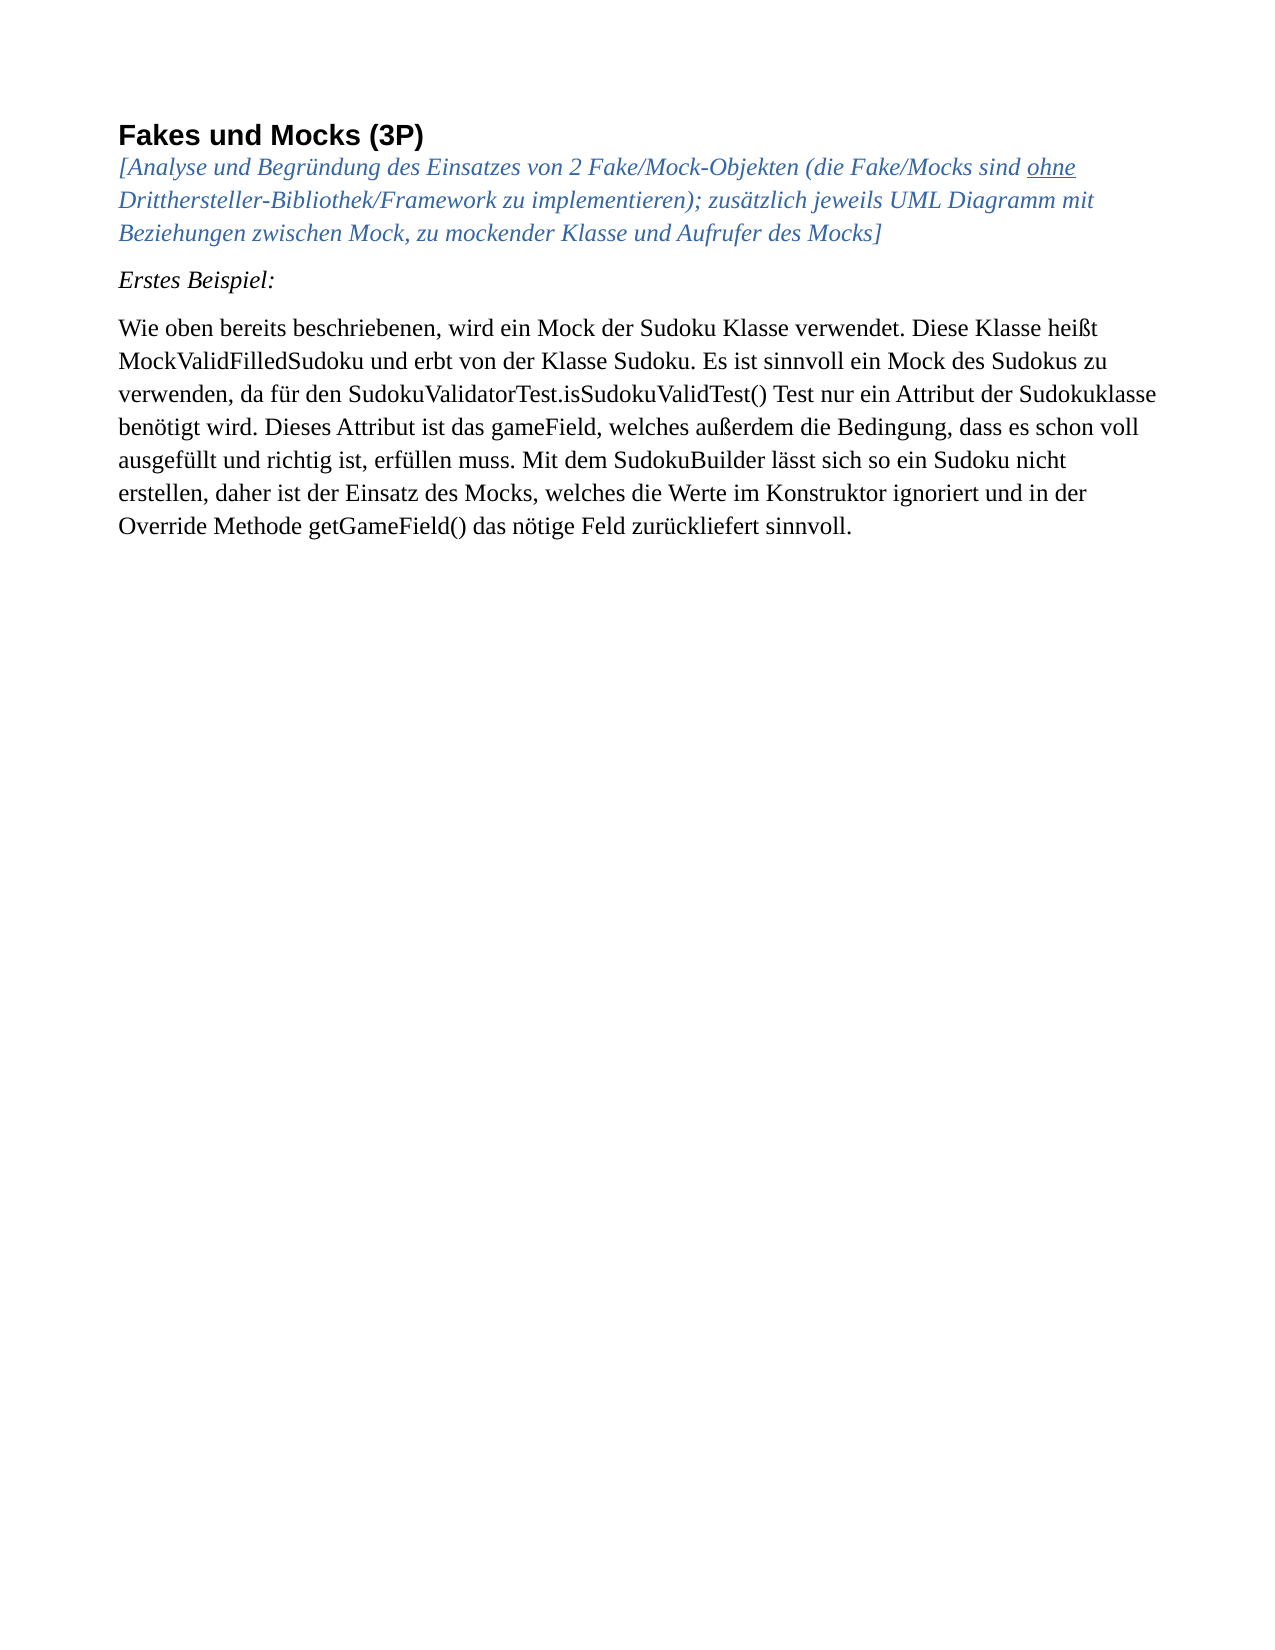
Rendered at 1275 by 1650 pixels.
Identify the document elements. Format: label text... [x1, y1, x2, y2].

subtitle Fakes und Mocks (3P) [118, 118, 1157, 152]
text [Analyse und Begründung des Einsatzes von 2 Fake/Mock-Objekten (die Fake/Mocks sind ohne Dritthersteller-Bibliothek/Framework zu implementieren); zusätzlich jeweils UML Diagramm mit Beziehungen zwischen Mock, zu mockender Klasse und Aufrufer des Mocks] [118, 152, 1157, 246]
text Erstes Beispiel: [118, 265, 1157, 294]
text Wie oben bereits beschriebenen, wird ein Mock der Sudoku Klasse verwendet. Diese Klasse heißt MockValidFilledSudoku und erbt von der Klasse Sudoku. Es ist sinnvoll ein Mock des Sudokus zu verwenden, da für den SudokuValidatorTest.isSudokuValidTest() Test nur ein Attribut der Sudokuklasse benötigt wird. Dieses Attribut ist das gameField, welches außerdem die Bedingung, dass es schon voll ausgefüllt und richtig ist, erfüllen muss. Mit dem SudokuBuilder lässt sich so ein Sudoku nicht erstellen, daher ist der Einsatz des Mocks, welches die Werte im Konstruktor ignoriert und in der Override Methode getGameField() das nötige Feld zurückliefert sinnvoll. [118, 313, 1157, 540]
